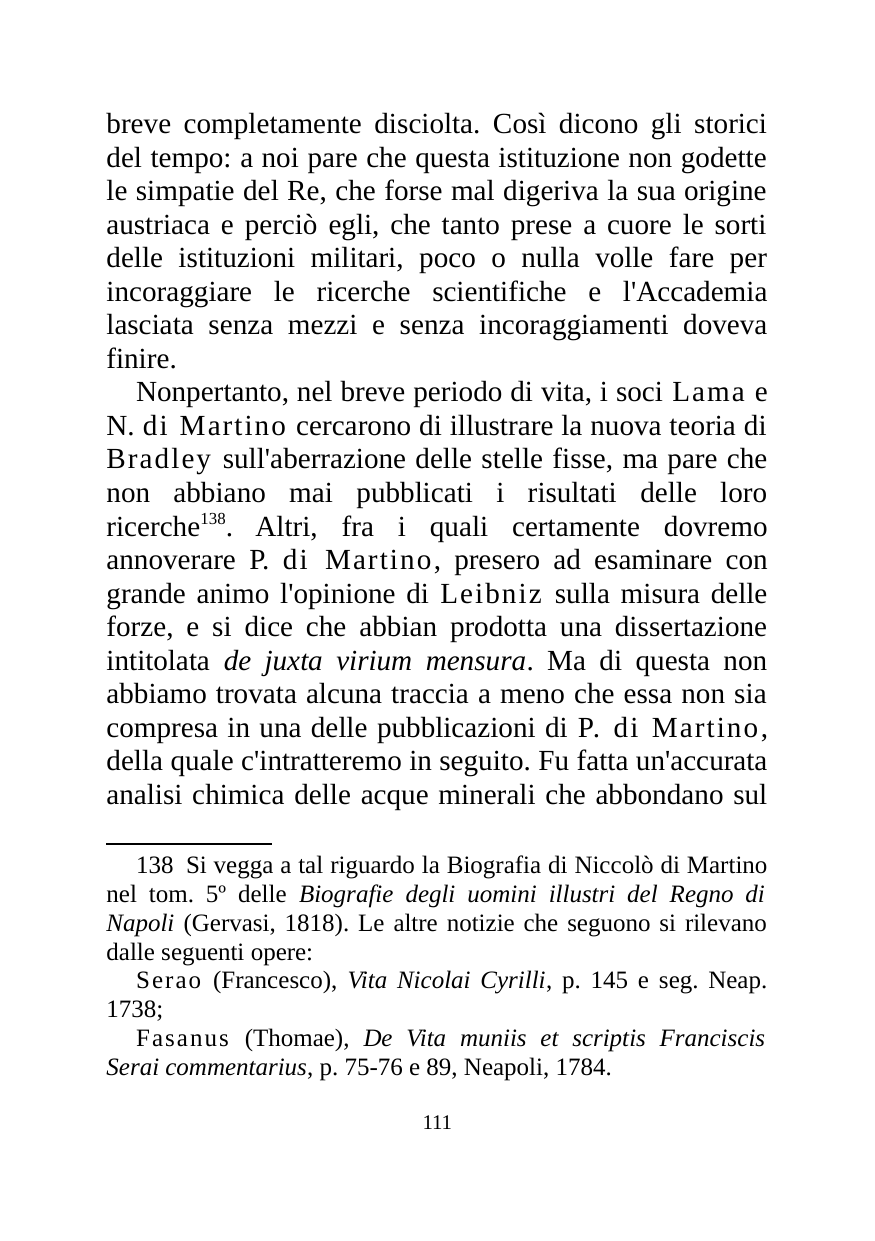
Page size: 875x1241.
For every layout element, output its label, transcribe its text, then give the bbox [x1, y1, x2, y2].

text Nonpertanto, nel breve periodo di vita, i soci Lama e N. di Martino cercarono di illustrare la nuova teoria di Bradley sull'aberrazione delle stelle fisse, ma pare che non abbiano mai pubblicati i risultati delle loro ricerche. Altri, fra i quali certamente dovremo annoverare P. di Martino, presero ad esaminare con grande animo l'opinione di Leibniz sulla misura delle forze, e si dice che abbian prodotta una dissertazione intitolata de juxta virium mensura. Ma di questa non abbiamo trovata alcuna traccia a meno che essa non sia compresa in una delle pubblicazioni di P. di Martino, della quale c'intratteremo in seguito. Fu fatta un'accurata analisi chimica delle acque minerali che abbondano sul [106, 374, 768, 811]
text breve completamente disciolta. Così dicono gli storici del tempo: a noi pare che questa istituzione non godette le simpatie del Re, che forse mal digeriva la sua origine austriaca e perciò egli, che tanto prese a cuore le sorti delle istituzioni militari, poco o nulla volle fare per incoraggiare le ricerche scientifiche e l'Accademia lasciata senza mezzi e senza incoraggiamenti doveva finire. [106, 106, 768, 374]
text Si vegga a tal riguardo la Biografia di Niccolò di Martino nel tom. 5º delle Biografie degli uomini illustri del Regno di Napoli (Gervasi, 1818). Le altre notizie che seguono si rilevano dalle seguenti opere: [106, 850, 768, 965]
text Fasanus (Thomae), De Vita muniis et scriptis Franciscis Serai commentarius, p. 75-76 e 89, Neapoli, 1784. [106, 1023, 768, 1080]
text Serao (Francesco), Vita Nicolai Cyrilli, p. 145 e seg. Neap. 1738; [106, 965, 768, 1023]
